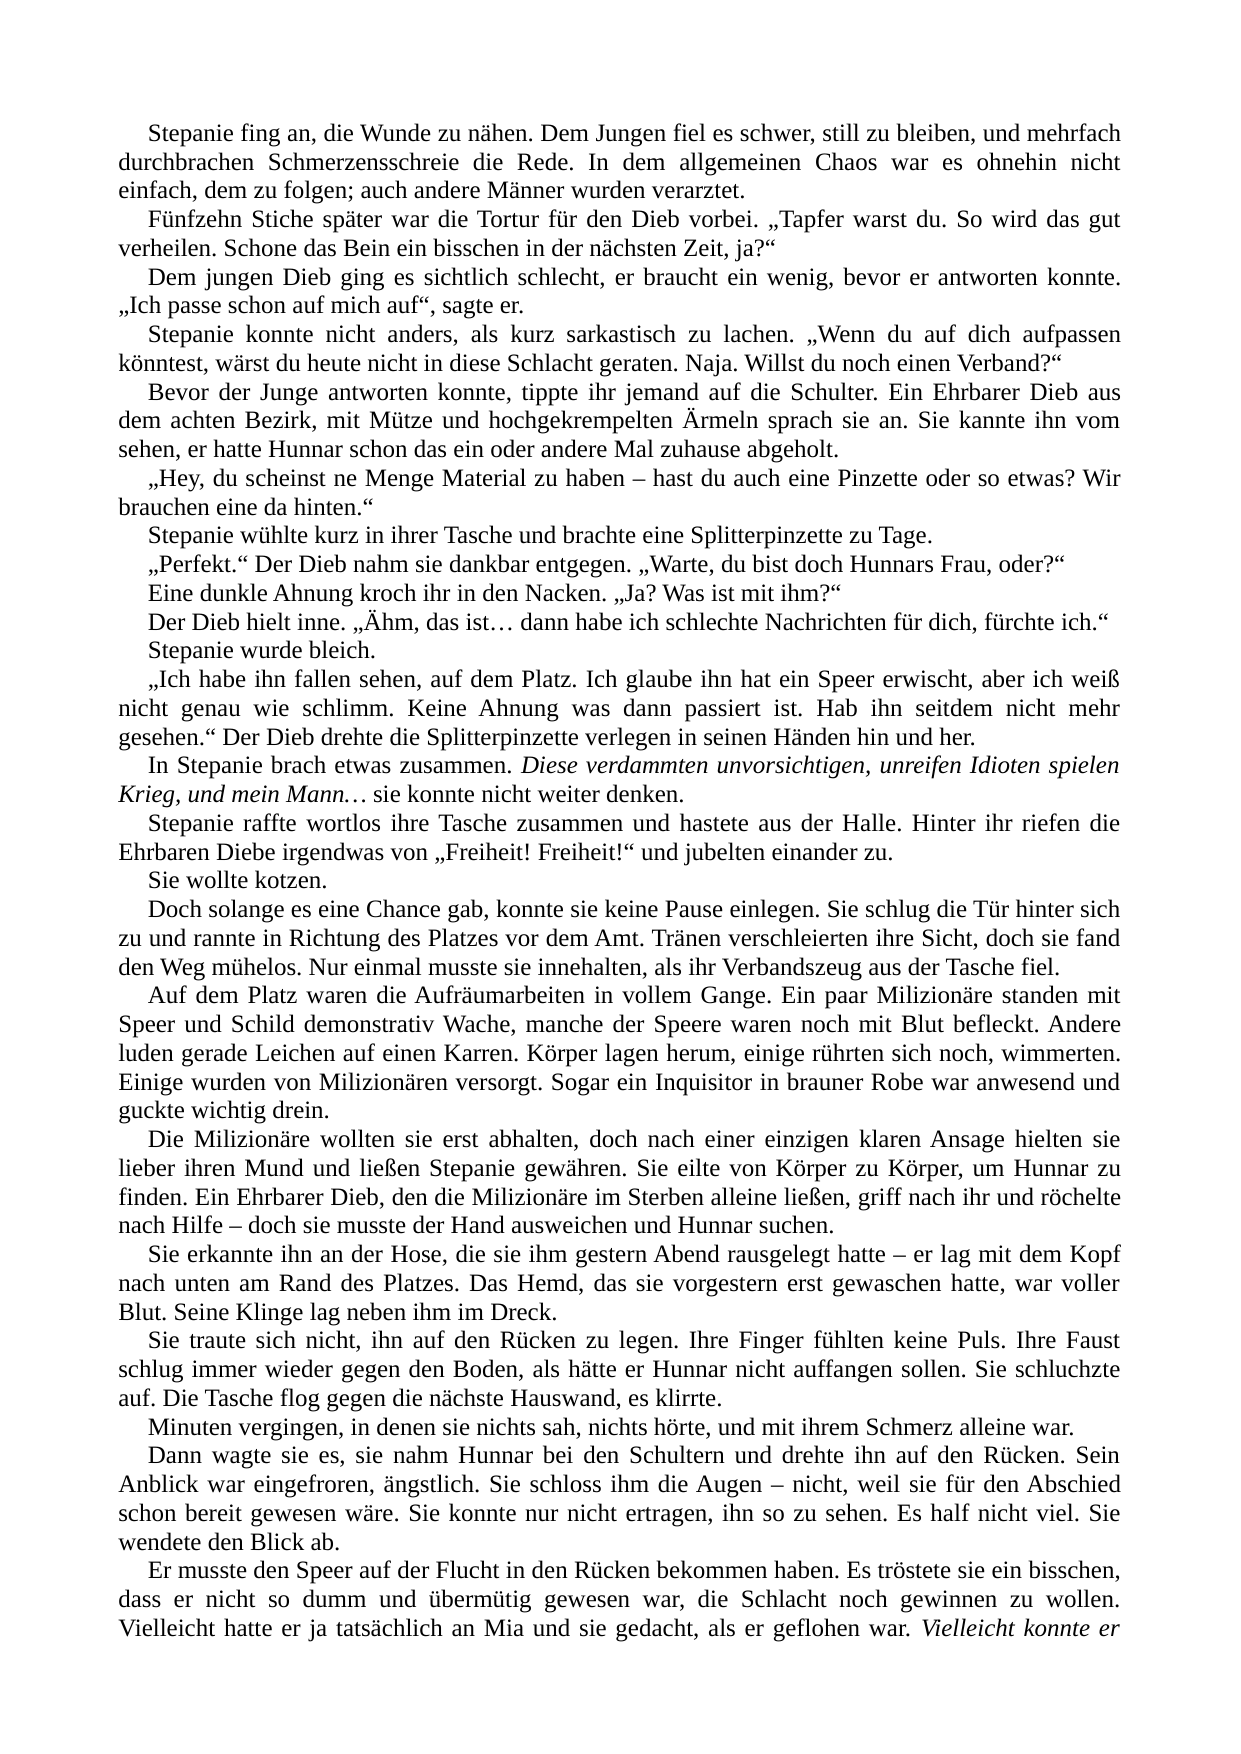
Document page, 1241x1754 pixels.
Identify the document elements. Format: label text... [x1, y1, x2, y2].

text „Hey, du scheinst ne Menge Material zu haben – hast du auch eine Pinzette oder so etwas? Wir brauchen eine da hinten.“ [118, 463, 1122, 521]
text Stepanie fing an, die Wunde zu nähen. Dem Jungen fiel es schwer, still zu bleiben, und mehrfach durchbrachen Schmerzensschreie die Rede. In dem allgemeinen Chaos war es ohnehin nicht einfach, dem zu folgen; auch andere Männer wurden verarztet. [118, 118, 1122, 204]
text Sie wollte kotzen. [118, 866, 1122, 894]
text Fünfzehn Stiche später war die Tortur für den Dieb vorbei. „Tapfer warst du. So wird das gut verheilen. Schone das Bein ein bisschen in der nächsten Zeit, ja?“ [118, 204, 1122, 262]
text Sie traute sich nicht, ihn auf den Rücken zu legen. Ihre Finger fühlten keine Puls. Ihre Faust schlug immer wieder gegen den Boden, als hätte er Hunnar nicht auffangen sollen. Sie schluchzte auf. Die Tasche flog gegen die nächste Hauswand, es klirrte. [118, 1326, 1122, 1412]
text Stepanie wurde bleich. [118, 636, 1122, 664]
text Er musste den Speer auf der Flucht in den Rücken bekommen haben. Es tröstete sie ein bisschen, dass er nicht so dumm und übermütig gewesen war, die Schlacht noch gewinnen zu wollen. Vielleicht hatte er ja tatsächlich an Mia und sie gedacht, als er geflohen war. Vielleicht konnte er [118, 1556, 1122, 1642]
text Bevor der Junge antworten konnte, tippte ihr jemand auf die Schulter. Ein Ehrbarer Dieb aus dem achten Bezirk, mit Mütze und hochgekrempelten Ärmeln sprach sie an. Sie kannte ihn vom sehen, er hatte Hunnar schon das ein oder andere Mal zuhause abgeholt. [118, 377, 1122, 463]
text Dem jungen Dieb ging es sichtlich schlecht, er braucht ein wenig, bevor er antworten konnte. „Ich passe schon auf mich auf“, sagte er. [118, 262, 1122, 319]
text Sie erkannte ihn an der Hose, die sie ihm gestern Abend rausgelegt hatte – er lag mit dem Kopf nach unten am Rand des Platzes. Das Hemd, das sie vorgestern erst gewaschen hatte, war voller Blut. Seine Klinge lag neben ihm im Dreck. [118, 1239, 1122, 1326]
text In Stepanie brach etwas zusammen. Diese verdammten unvorsichtigen, unreifen Idioten spielen Krieg, und mein Mann… sie konnte nicht weiter denken. [118, 751, 1122, 808]
text Der Dieb hielt inne. „Ähm, das ist… dann habe ich schlechte Nachrichten für dich, fürchte ich.“ [118, 607, 1122, 636]
text Auf dem Platz waren die Aufräumarbeiten in vollem Gange. Ein paar Milizionäre standen mit Speer und Schild demonstrativ Wache, manche der Speere waren noch mit Blut befleckt. Andere luden gerade Leichen auf einen Karren. Körper lagen herum, einige rührten sich noch, wimmerten. Einige wurden von Milizionären versorgt. Sogar ein Inquisitor in brauner Robe war anwesend und guckte wichtig drein. [118, 981, 1122, 1124]
text Die Milizionäre wollten sie erst abhalten, doch nach einer einzigen klaren Ansage hielten sie lieber ihren Mund und ließen Stepanie gewähren. Sie eilte von Körper zu Körper, um Hunnar zu finden. Ein Ehrbarer Dieb, den die Milizionäre im Sterben alleine ließen, griff nach ihr und röchelte nach Hilfe – doch sie musste der Hand ausweichen und Hunnar suchen. [118, 1124, 1122, 1239]
text Stepanie konnte nicht anders, als kurz sarkastisch zu lachen. „Wenn du auf dich aufpassen könntest, wärst du heute nicht in diese Schlacht geraten. Naja. Willst du noch einen Verband?“ [118, 319, 1122, 377]
text „Ich habe ihn fallen sehen, auf dem Platz. Ich glaube ihn hat ein Speer erwischt, aber ich weiß nicht genau wie schlimm. Keine Ahnung was dann passiert ist. Hab ihn seitdem nicht mehr gesehen.“ Der Dieb drehte die Splitterpinzette verlegen in seinen Händen hin und her. [118, 664, 1122, 751]
text Doch solange es eine Chance gab, konnte sie keine Pause einlegen. Sie schlug die Tür hinter sich zu und rannte in Richtung des Platzes vor dem Amt. Tränen verschleierten ihre Sicht, doch sie fand den Weg mühelos. Nur einmal musste sie innehalten, als ihr Verbandszeug aus der Tasche fiel. [118, 894, 1122, 981]
text Minuten vergingen, in denen sie nichts sah, nichts hörte, und mit ihrem Schmerz alleine war. [118, 1412, 1122, 1441]
text „Perfekt.“ Der Dieb nahm sie dankbar entgegen. „Warte, du bist doch Hunnars Frau, oder?“ [118, 549, 1122, 578]
text Stepanie wühlte kurz in ihrer Tasche und brachte eine Splitterpinzette zu Tage. [118, 521, 1122, 549]
text Eine dunkle Ahnung kroch ihr in den Nacken. „Ja? Was ist mit ihm?“ [118, 578, 1122, 607]
text Stepanie raffte wortlos ihre Tasche zusammen und hastete aus der Halle. Hinter ihr riefen die Ehrbaren Diebe irgendwas von „Freiheit! Freiheit!“ und jubelten einander zu. [118, 808, 1122, 866]
text Dann wagte sie es, sie nahm Hunnar bei den Schultern und drehte ihn auf den Rücken. Sein Anblick war eingefroren, ängstlich. Sie schloss ihm die Augen – nicht, weil sie für den Abschied schon bereit gewesen wäre. Sie konnte nur nicht ertragen, ihn so zu sehen. Es half nicht viel. Sie wendete den Blick ab. [118, 1441, 1122, 1556]
